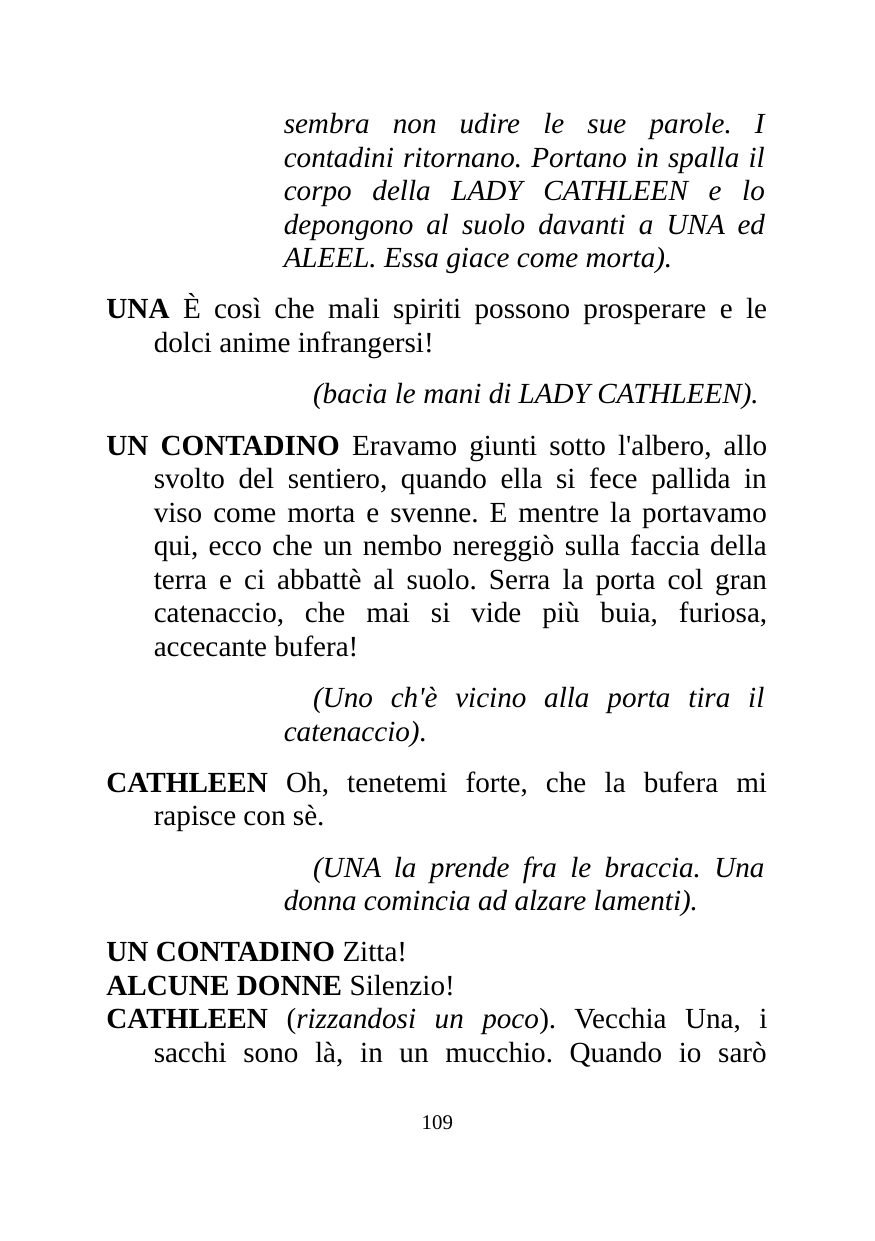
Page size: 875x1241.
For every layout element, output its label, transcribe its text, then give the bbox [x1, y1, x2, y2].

text ALCUNE DONNE Silenzio! [106, 968, 768, 1002]
text CATHLEEN (rizzandosi un poco). Vecchia Una, i sacchi sono là, in un mucchio. Quando io sarò [106, 1002, 768, 1069]
text UN CONTADINO Eravamo giunti sotto l'albero, allo svolto del sentiero, quando ella si fece pallida in viso come morta e svenne. E mentre la portavamo qui, ecco che un nembo nereggiò sulla faccia della terra e ci abbattè al suolo. Serra la porta col gran catenaccio, che mai si vide più buia, furiosa, accecante bufera! [106, 428, 768, 662]
text UNA È così che mali spiriti possono prosperare e le dolci anime infrangersi! [106, 292, 768, 359]
text (Uno ch'è vicino alla porta tira il catenaccio). [283, 680, 768, 747]
text UN CONTADINO Zitta! [106, 934, 768, 968]
text (bacia le mani di LADY CATHLEEN). [283, 376, 768, 410]
text CATHLEEN Oh, tenetemi forte, che la bufera mi rapisce con sè. [106, 765, 768, 832]
text (UNA la prende fra le braccia. Una donna comincia ad alzare lamenti). [283, 850, 768, 917]
text sembra non udire le sue parole. I contadini ritornano. Portano in spalla il corpo della LADY CATHLEEN e lo depongono al suolo davanti a UNA ed ALEEL. Essa giace come morta). [283, 106, 768, 274]
